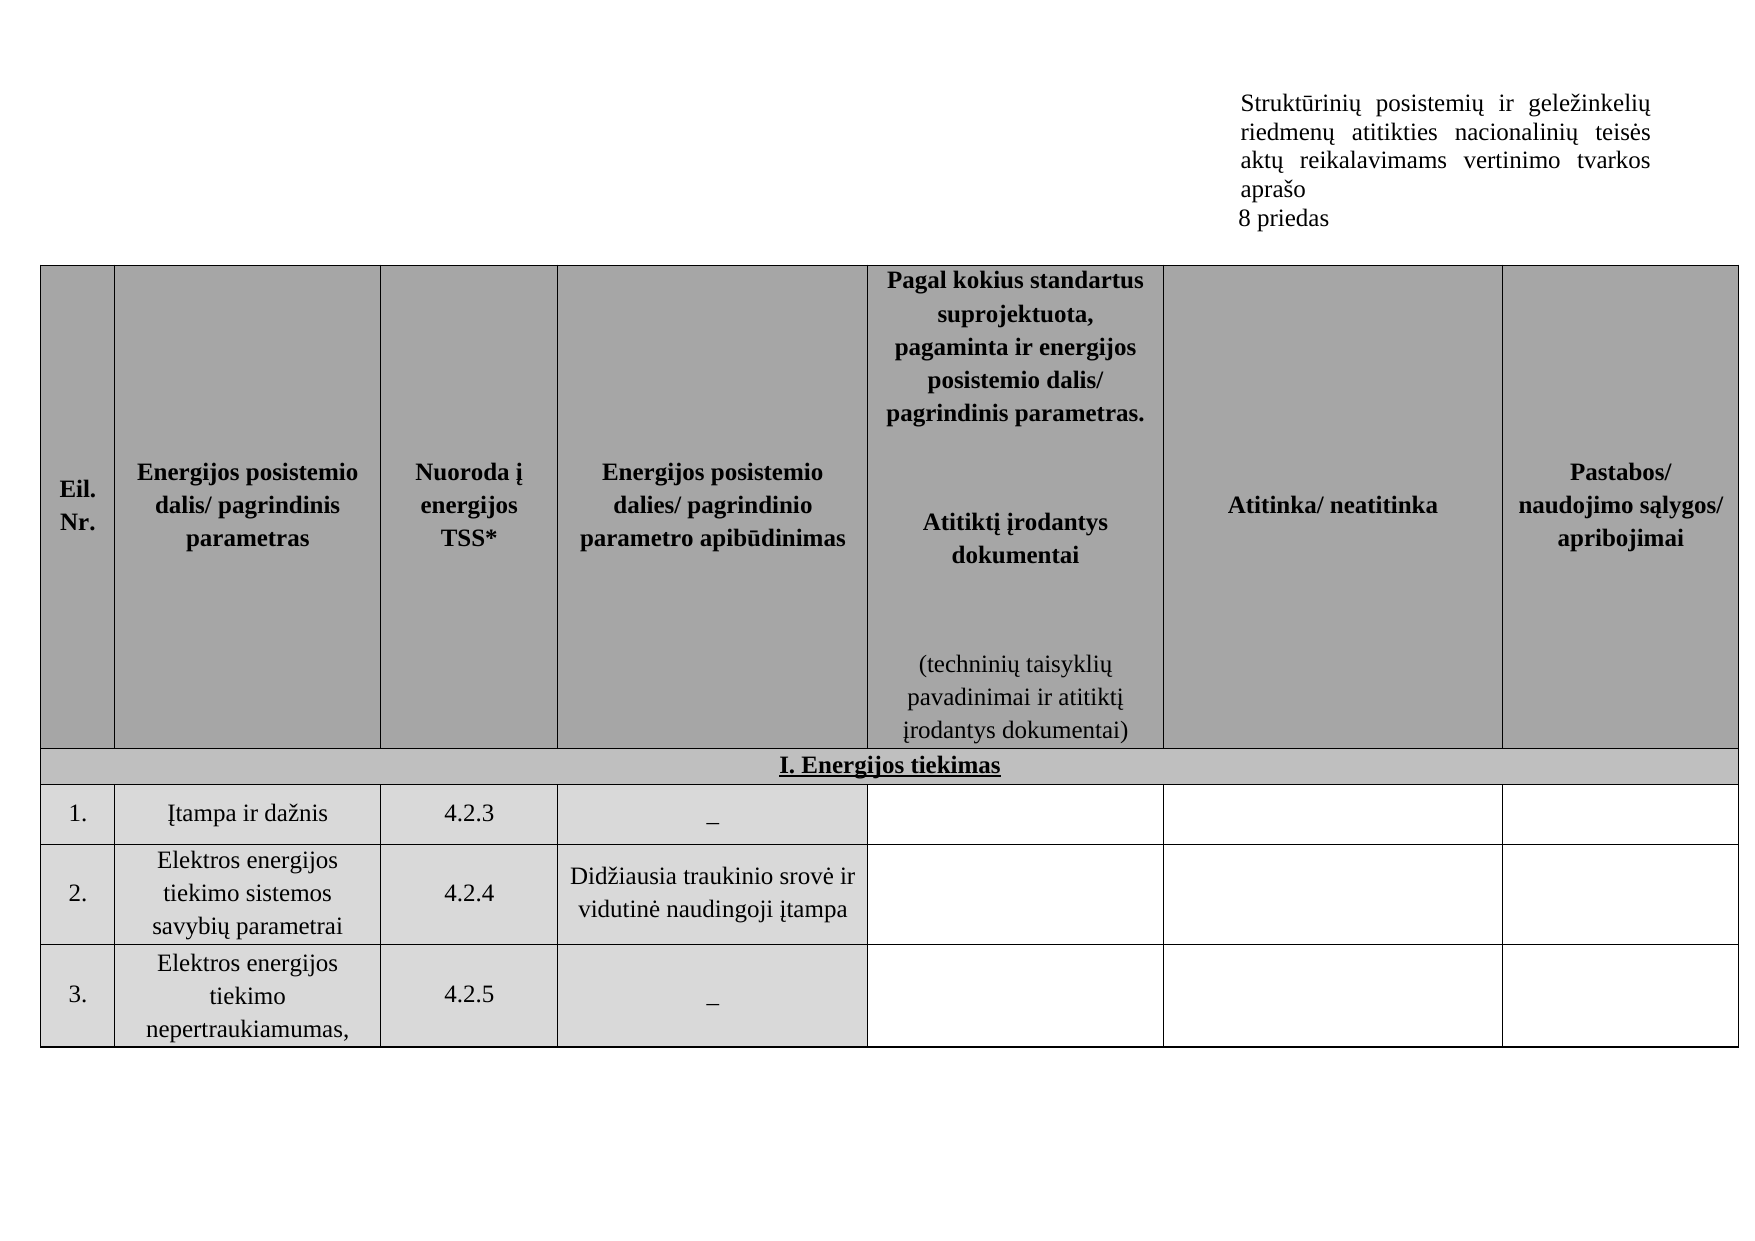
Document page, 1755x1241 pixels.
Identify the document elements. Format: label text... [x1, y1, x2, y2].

table_cell 3. [41, 945, 114, 1046]
table_cell [868, 785, 1163, 844]
table_cell [1503, 845, 1738, 944]
table_cell [1164, 945, 1502, 1046]
table_header Energijos posistemio dalis/ pagrindinis parametras [115, 266, 380, 748]
table_cell 4.2.5 [381, 945, 557, 1046]
table_cell Įtampa ir dažnis [115, 785, 380, 844]
table_cell I. Energijos tiekimas [41, 749, 1738, 784]
table_cell _ [558, 785, 867, 844]
table_header Pagal kokius standartus suprojektuota, pagaminta ir energijos posistemio dalis/ pagrindinis parametras. Atitiktį įrodantys dokumentai (techninių taisyklių pavadinimai ir atitiktį įrodantys dokumentai) [868, 266, 1163, 748]
table_cell Didžiausia traukinio srovė ir vidutinė naudingoji įtampa [558, 845, 867, 944]
table_cell [868, 945, 1163, 1046]
text 8 priedas [44, 203, 1601, 232]
table_cell 2. [41, 845, 114, 944]
table_cell [1503, 785, 1738, 844]
table_cell Elektros energijos tiekimo nepertraukiamumas, [115, 945, 380, 1046]
table_header Energijos posistemio dalies/ pagrindinio parametro apibūdinimas [558, 266, 867, 748]
table_cell [868, 845, 1163, 944]
table_header Atitinka/ neatitinka [1164, 266, 1502, 748]
table_cell [1503, 945, 1738, 1046]
table_cell _ [558, 945, 867, 1046]
table_cell 4.2.3 [381, 785, 557, 844]
table_header Nuoroda į energijos TSS* [381, 266, 557, 748]
table_header Eil. Nr. [41, 266, 114, 748]
text Struktūrinių posistemių ir geležinkelių riedmenų atitikties nacionalinių teisės aktų reikalavimams vertinimo tvarkos aprašo [1240, 88, 1651, 203]
table_cell 1. [41, 785, 114, 844]
table_cell 4.2.4 [381, 845, 557, 944]
table_cell Elektros energijos tiekimo sistemos savybių parametrai [115, 845, 380, 944]
table_cell [1164, 785, 1502, 844]
table_header Pastabos/ naudojimo sąlygos/ apribojimai [1503, 266, 1738, 748]
table_cell [1164, 845, 1502, 944]
